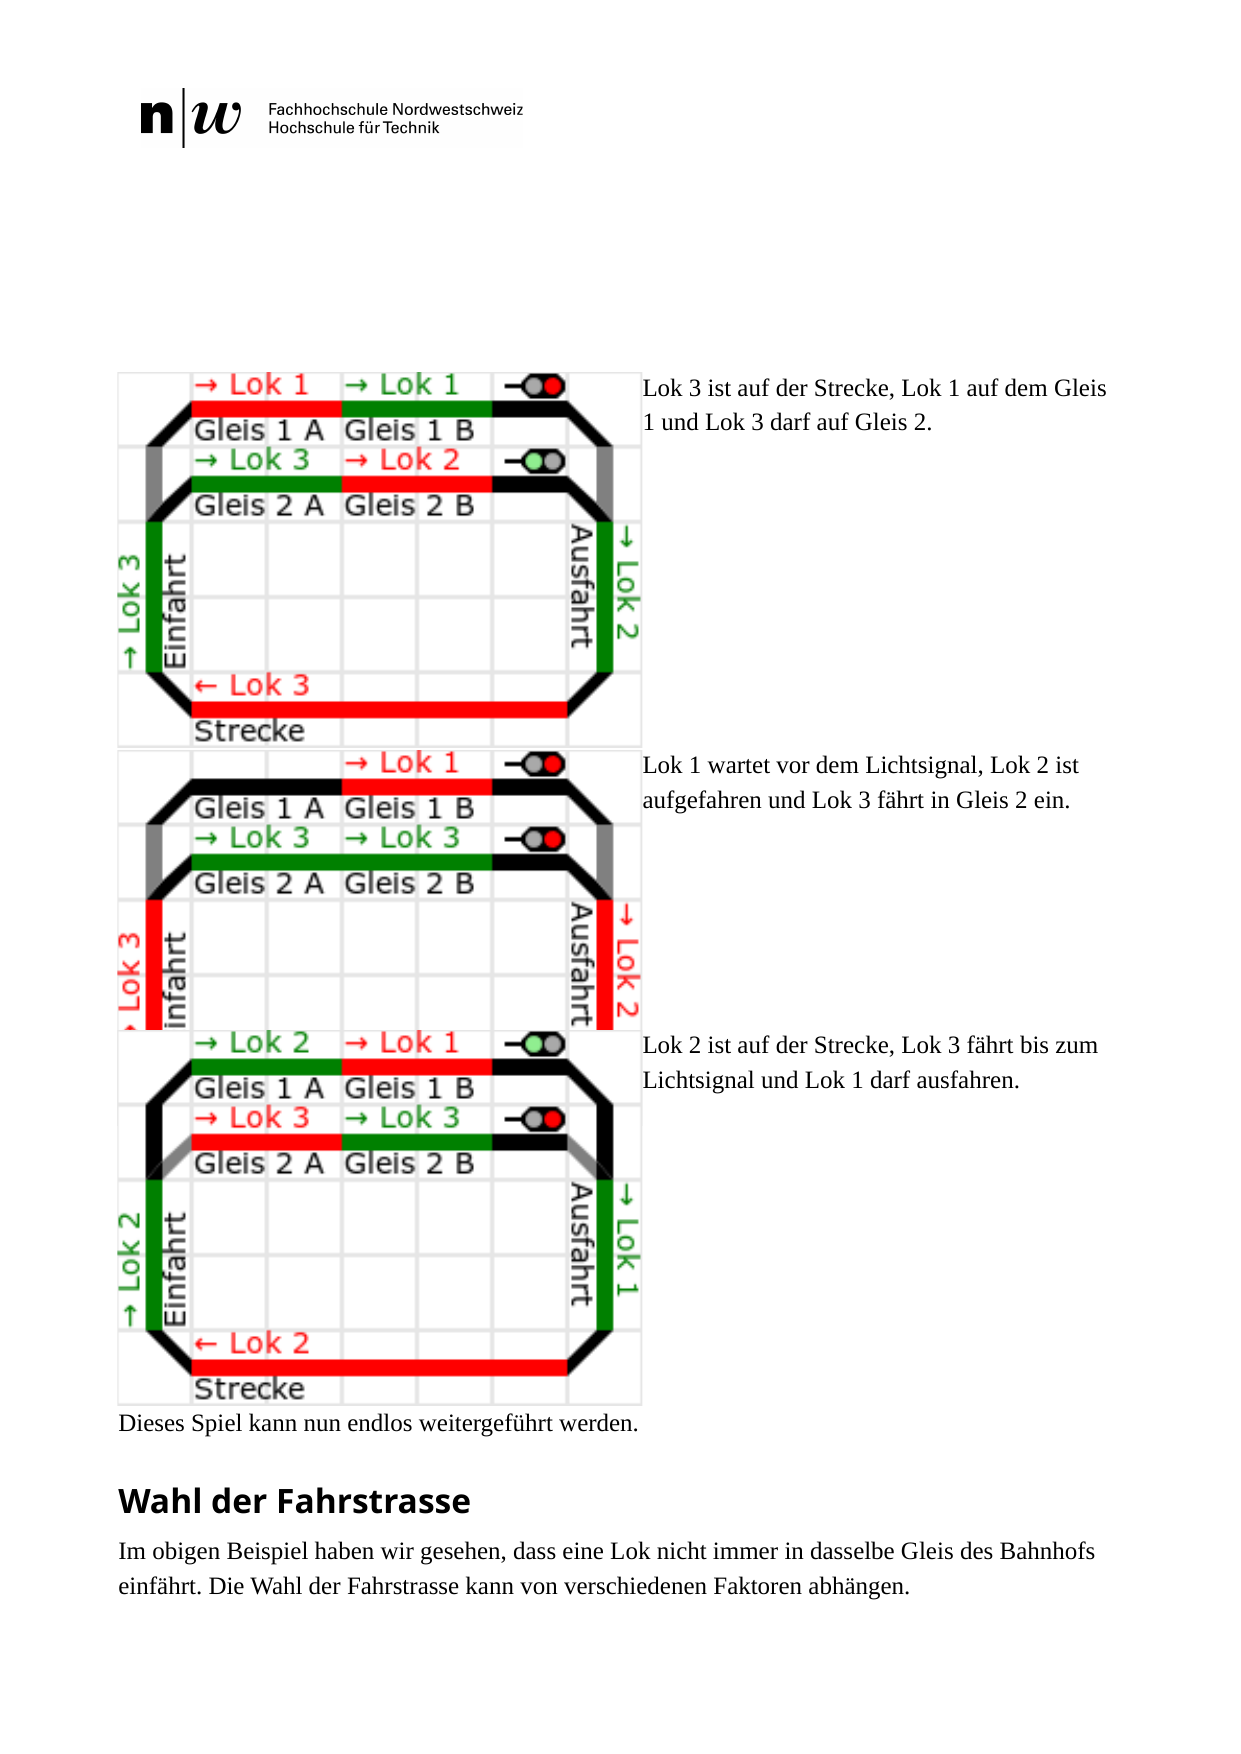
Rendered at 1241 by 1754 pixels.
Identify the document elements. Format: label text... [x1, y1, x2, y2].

text Im obigen Beispiel haben wir gesehen, dass eine Lok nicht immer in dasselbe Gleis des Bahnhofs einfährt. Die Wahl der Fahrstrasse kann von verschiedenen Faktoren abhängen. [118, 1536, 1122, 1599]
picture [141, 88, 523, 148]
picture [117, 372, 643, 748]
text Lok 2 ist auf der Strecke, Lok 3 fährt bis zum Lichtsignal und Lok 1 darf ausfahren. [643, 1030, 1122, 1093]
text Lok 1 wartet vor dem Lichtsignal, Lok 2 ist aufgefahren und Lok 3 fährt in Gleis 2 ein. [643, 751, 1122, 814]
text Dieses Spiel kann nun endlos weitergeführt werden. [118, 1408, 1122, 1437]
text Lok 3 ist auf der Strecke, Lok 1 auf dem Gleis 1 und Lok 3 darf auf Gleis 2. [643, 373, 1122, 436]
picture [117, 750, 643, 1406]
subtitle Wahl der Fahrstrasse [118, 1478, 1122, 1524]
